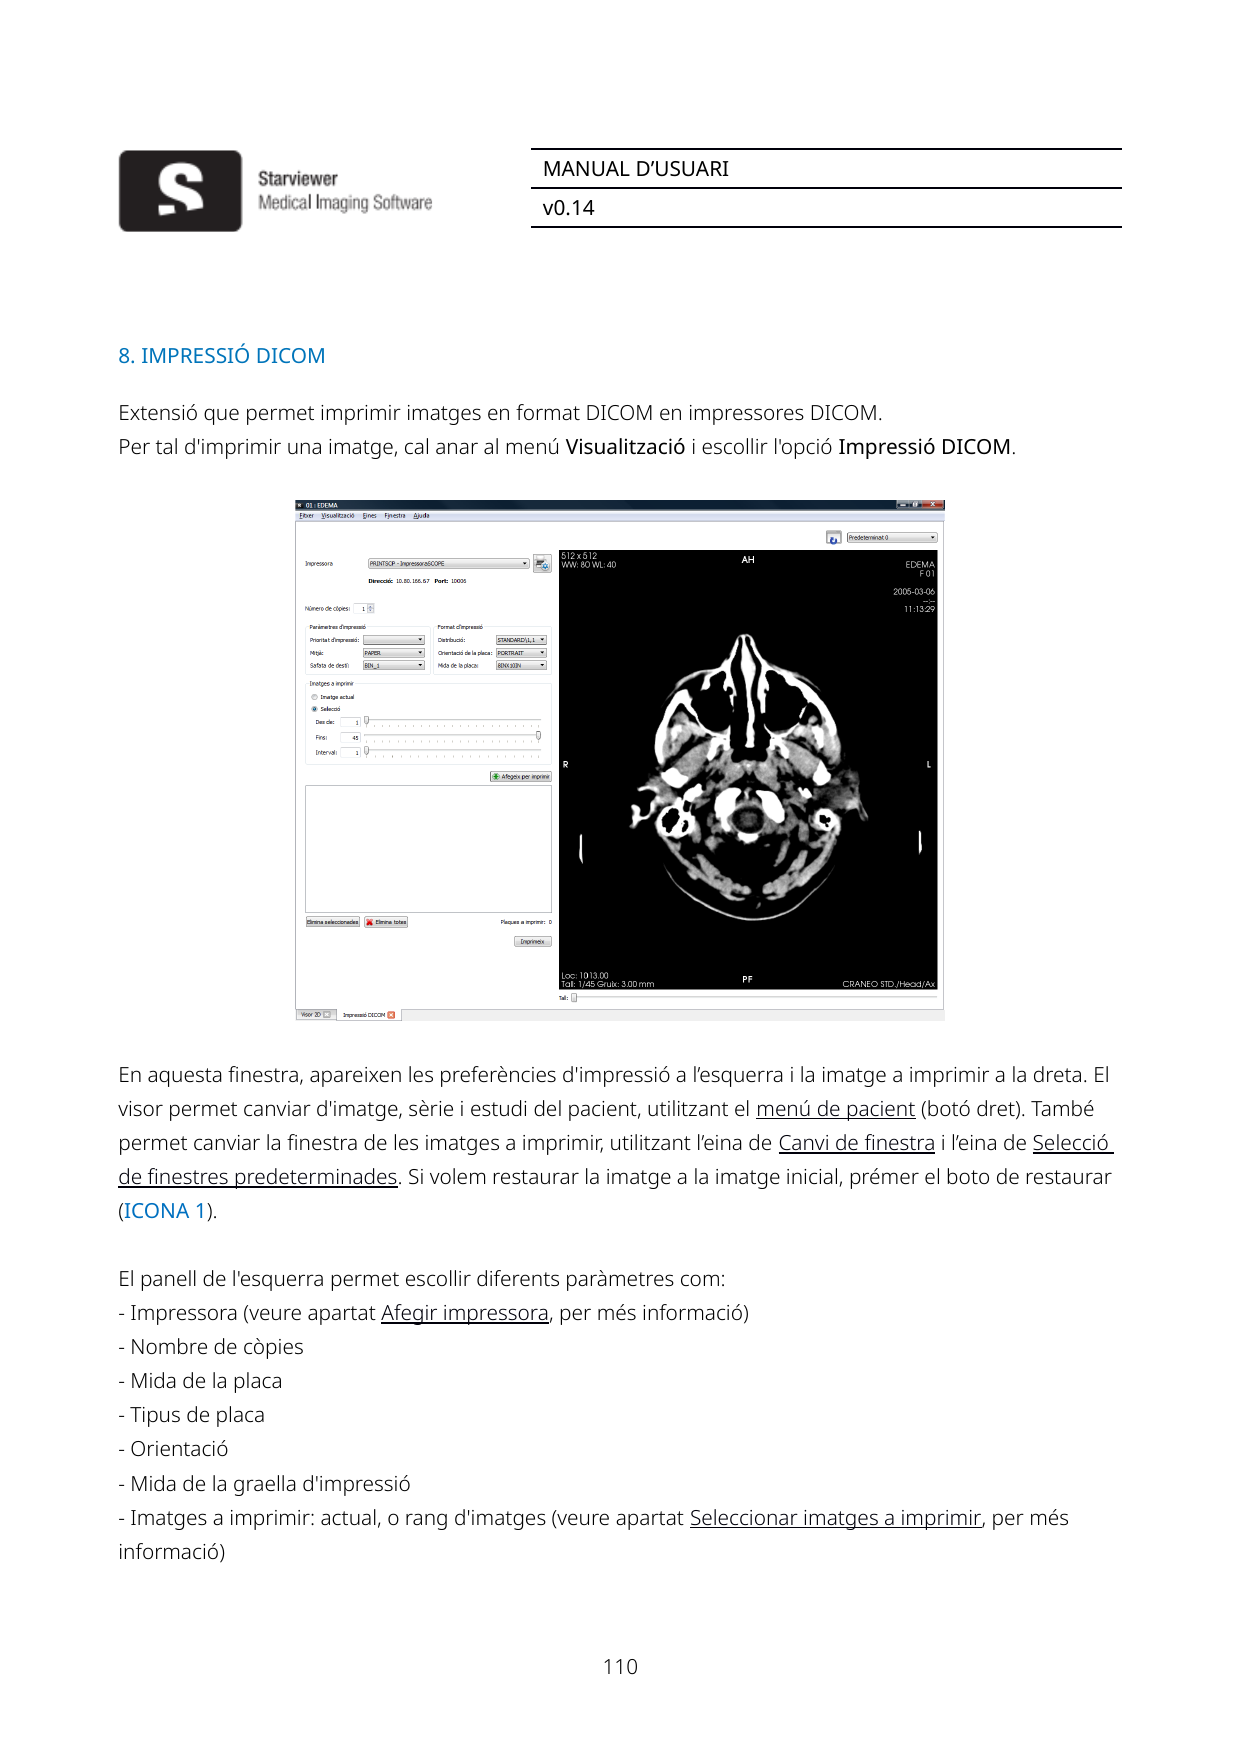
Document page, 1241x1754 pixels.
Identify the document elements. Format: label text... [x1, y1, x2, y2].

text - Tipus de placa [118, 1401, 1122, 1429]
text - Mida de la placa [118, 1366, 1122, 1395]
text - Mida de la graella d'impressió [118, 1469, 1122, 1497]
text - Impressora (veure apartat Afegir impressora, per més informació) [118, 1298, 1122, 1327]
text - Orientació [118, 1434, 1122, 1463]
text Extensió que permet imprimir imatges en format DICOM en impressores DICOM. [118, 398, 1122, 427]
text El panell de l'esquerra permet escollir diferents paràmetres com: [118, 1264, 1122, 1293]
text En aquesta finestra, apareixen les preferències d'impressió a l’esquerra i la imatge a imprimir a la dreta. El visor permet canviar d'imatge, sèrie i estudi del pacient, utilitzant el menú de pacient (botó dret). També permet canviar la finestra de les imatges a imprimir, utilitzant l’eina de Canvi de finestra i l’eina de Selecció de finestres predeterminades. Si volem restaurar la imatge a la imatge inicial, prémer el boto de restaurar (ICONA 1). [118, 1060, 1122, 1224]
subtitle Impressió DICOM [118, 341, 1122, 370]
text - Imatges a imprimir: actual, o rang d'imatges (veure apartat Seleccionar imatges a imprimir, per més informació) [118, 1503, 1122, 1565]
picture [295, 500, 945, 1021]
text Per tal d'imprimir una imatge, cal anar al menú Visualització i escollir l'opció Impressió DICOM. [118, 432, 1122, 461]
text - Nombre de còpies [118, 1332, 1122, 1361]
